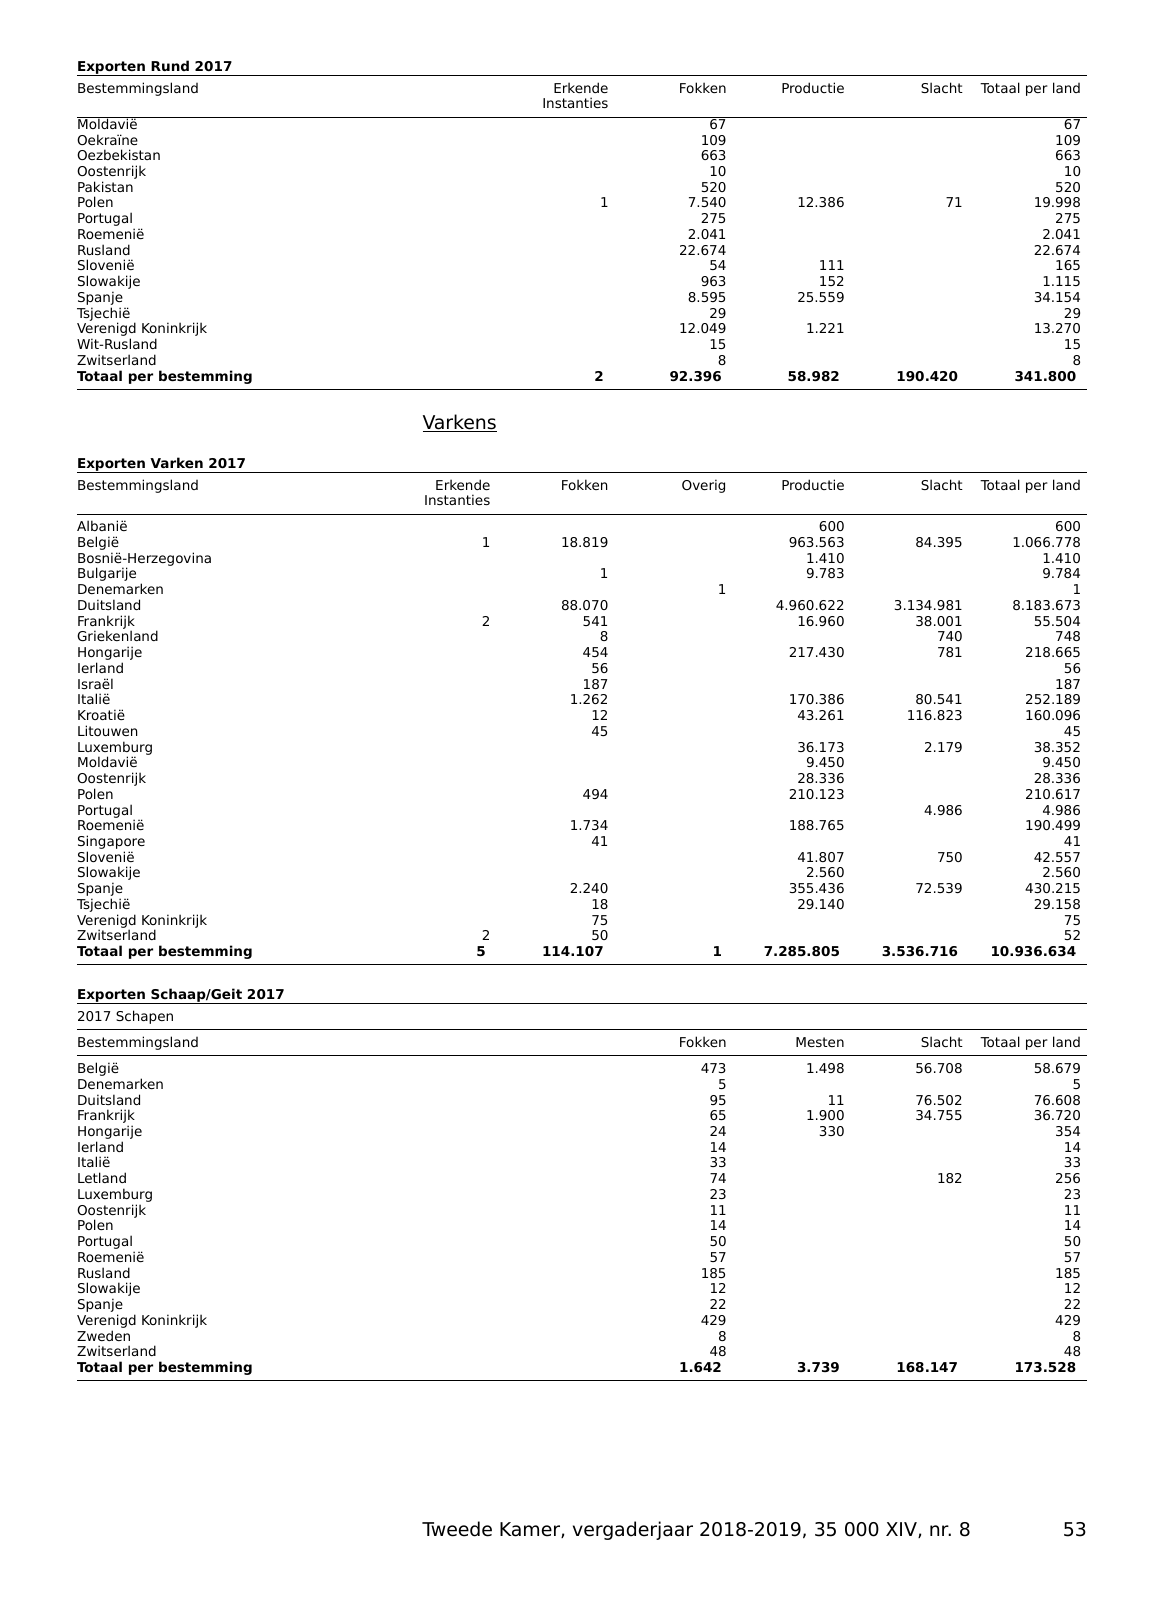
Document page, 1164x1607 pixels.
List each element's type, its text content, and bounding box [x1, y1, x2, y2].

table_cell 109 [614, 133, 732, 148]
table_cell 10 [614, 164, 732, 179]
table_cell [378, 755, 496, 771]
table_cell [614, 708, 732, 724]
table_cell [378, 724, 496, 739]
table_cell Erkende Instanties [378, 473, 496, 513]
table_cell 963 [614, 274, 732, 290]
table_cell [378, 566, 496, 582]
table_cell 1 [614, 944, 732, 964]
table_cell 22 [969, 1297, 1087, 1313]
table_cell 18.819 [496, 535, 614, 551]
table_cell [378, 897, 496, 912]
table_cell [732, 1250, 850, 1265]
table_cell 48 [969, 1344, 1087, 1360]
table_cell 65 [614, 1108, 732, 1124]
table_cell 8 [614, 1328, 732, 1344]
table_cell Oekraïne [77, 133, 496, 148]
table_cell 2 [496, 368, 614, 389]
table_cell [732, 1155, 850, 1171]
table_cell [732, 582, 850, 598]
table_cell 185 [969, 1265, 1087, 1281]
table_cell 1.066.778 [969, 535, 1087, 551]
table_cell 1 [496, 195, 614, 211]
table_cell 187 [496, 676, 614, 692]
table_cell [850, 133, 968, 148]
table_cell [732, 1004, 850, 1029]
table_cell 116.823 [850, 708, 968, 724]
table_cell Oostenrijk [77, 771, 378, 787]
table_cell [850, 551, 968, 566]
table_cell 114.107 [496, 944, 614, 964]
table_cell 2.240 [496, 881, 614, 897]
table_cell [496, 227, 614, 242]
table_cell [732, 1265, 850, 1281]
table_cell [496, 865, 614, 881]
table_cell Verenigd Koninkrijk [77, 321, 496, 337]
table_cell Denemarken [77, 1077, 614, 1092]
table_cell Rusland [77, 1265, 614, 1281]
table_cell [850, 180, 968, 195]
table_cell 10.936.634 [969, 944, 1087, 964]
table_cell 67 [969, 118, 1087, 132]
table_header Exporten Schaap/Geit 2017 [77, 987, 1087, 1003]
table_cell [378, 598, 496, 613]
table_cell [496, 337, 614, 353]
table_cell [378, 708, 496, 724]
table_cell 14 [614, 1140, 732, 1155]
table_cell [378, 551, 496, 566]
table_cell Slovenië [77, 850, 378, 865]
table_cell 43.261 [732, 708, 850, 724]
table_cell [850, 1203, 968, 1218]
table_cell 33 [969, 1155, 1087, 1171]
table_cell 3.536.716 [850, 944, 968, 964]
table_cell 430.215 [969, 881, 1087, 897]
table_cell [850, 1250, 968, 1265]
table_cell [378, 739, 496, 755]
table_cell 33 [614, 1155, 732, 1171]
table_cell Verenigd Koninkrijk [77, 913, 378, 928]
table_cell 9.783 [732, 566, 850, 582]
table_cell 50 [614, 1234, 732, 1250]
table_cell [732, 1313, 850, 1328]
table_cell [850, 274, 968, 290]
table_cell [850, 164, 968, 179]
table_cell Fokken [614, 76, 732, 117]
table_cell [378, 881, 496, 897]
table_cell Zwitserland [77, 928, 378, 944]
table_cell 740 [850, 629, 968, 645]
table_cell [732, 1234, 850, 1250]
table_cell Spanje [77, 290, 496, 305]
table_cell Fokken [614, 1030, 732, 1055]
table_cell 4.986 [850, 802, 968, 818]
table_cell [732, 928, 850, 944]
table_cell [850, 1344, 968, 1360]
table_cell [614, 598, 732, 613]
table_cell 56 [496, 661, 614, 676]
table_cell [850, 258, 968, 274]
table_cell Polen [77, 1218, 614, 1234]
table_cell 54 [614, 258, 732, 274]
table_cell 55.504 [969, 614, 1087, 629]
table_cell [614, 913, 732, 928]
table_cell 2.560 [969, 865, 1087, 881]
table_cell 190.420 [850, 368, 968, 389]
table_cell 188.765 [732, 818, 850, 834]
table_cell 109 [969, 133, 1087, 148]
table_cell 23 [614, 1187, 732, 1202]
table_cell Slacht [850, 473, 968, 513]
table_cell [732, 211, 850, 227]
table_cell 1.900 [732, 1108, 850, 1124]
table_cell [614, 645, 732, 661]
table_cell Singapore [77, 834, 378, 849]
table_cell Frankrijk [77, 614, 378, 629]
table_cell 95 [614, 1093, 732, 1108]
table_cell [850, 1297, 968, 1313]
table_cell 218.665 [969, 645, 1087, 661]
table_cell [378, 787, 496, 802]
table_cell 75 [969, 913, 1087, 928]
table_cell 29 [614, 305, 732, 321]
subtitle Varkens [422, 412, 1087, 434]
table_cell 56.708 [850, 1056, 968, 1077]
table_cell 182 [850, 1171, 968, 1187]
table_cell 256 [969, 1171, 1087, 1187]
table_cell 58.679 [969, 1056, 1087, 1077]
table_cell 8 [969, 353, 1087, 368]
table_cell 50 [969, 1234, 1087, 1250]
table_cell 28.336 [732, 771, 850, 787]
table_cell [732, 1187, 850, 1202]
table_cell [496, 164, 614, 179]
table_cell België [77, 535, 378, 551]
table_cell 2 [378, 928, 496, 944]
table_cell [378, 661, 496, 676]
table_cell 541 [496, 614, 614, 629]
table_cell Zwitserland [77, 1344, 614, 1360]
table_cell Italië [77, 1155, 614, 1171]
table_cell 52 [969, 928, 1087, 944]
table_cell 1.498 [732, 1056, 850, 1077]
table_cell [732, 243, 850, 258]
table_cell 7.285.805 [732, 944, 850, 964]
table_cell [496, 258, 614, 274]
table_cell Ierland [77, 661, 378, 676]
table_cell 2.179 [850, 739, 968, 755]
table_cell [732, 180, 850, 195]
table_cell 1.410 [969, 551, 1087, 566]
table_cell Slowakije [77, 274, 496, 290]
table_cell 494 [496, 787, 614, 802]
table_cell Mesten [732, 1030, 850, 1055]
table_cell 28.336 [969, 771, 1087, 787]
table_cell 520 [969, 180, 1087, 195]
table_cell 50 [496, 928, 614, 944]
table_cell [850, 353, 968, 368]
table_cell [732, 148, 850, 164]
table_cell [614, 515, 732, 535]
table_cell 4.986 [969, 802, 1087, 818]
table_cell Polen [77, 787, 378, 802]
table_cell [850, 1328, 968, 1344]
table_cell 354 [969, 1124, 1087, 1139]
table_cell [496, 243, 614, 258]
table_cell [732, 1344, 850, 1360]
table_cell [850, 1281, 968, 1297]
table_cell Productie [732, 473, 850, 513]
table_cell 29.140 [732, 897, 850, 912]
table_cell 1.221 [732, 321, 850, 337]
table_cell Oostenrijk [77, 164, 496, 179]
table_cell 1.642 [614, 1360, 732, 1380]
table_cell Frankrijk [77, 1108, 614, 1124]
table_cell Rusland [77, 243, 496, 258]
table_cell 1 [378, 535, 496, 551]
table_cell Bulgarije [77, 566, 378, 582]
table_cell [614, 692, 732, 708]
table_cell Oezbekistan [77, 148, 496, 164]
table_cell 36.173 [732, 739, 850, 755]
table_cell 14 [969, 1218, 1087, 1234]
table_cell [496, 771, 614, 787]
table_cell Totaal per land [969, 1030, 1087, 1055]
table_cell 1 [969, 582, 1087, 598]
table_cell [850, 1187, 968, 1202]
table_cell [378, 865, 496, 881]
table_cell [732, 1171, 850, 1187]
table_cell [732, 305, 850, 321]
table_cell 454 [496, 645, 614, 661]
table_cell [850, 321, 968, 337]
table_cell [732, 629, 850, 645]
table_cell [732, 337, 850, 353]
table_cell Litouwen [77, 724, 378, 739]
table_cell 170.386 [732, 692, 850, 708]
table_cell [496, 321, 614, 337]
table_cell [614, 629, 732, 645]
table_cell 7.540 [614, 195, 732, 211]
table_cell 187 [969, 676, 1087, 692]
table_cell 663 [614, 148, 732, 164]
table_cell Albanië [77, 515, 378, 535]
table_cell 57 [614, 1250, 732, 1265]
table_cell 11 [969, 1203, 1087, 1218]
table_cell 22 [614, 1297, 732, 1313]
table_cell Portugal [77, 802, 378, 818]
table_cell 330 [732, 1124, 850, 1139]
table_cell 22.674 [614, 243, 732, 258]
table_cell Letland [77, 1171, 614, 1187]
table_cell [614, 897, 732, 912]
table_cell [378, 771, 496, 787]
table_cell [732, 661, 850, 676]
table_cell [850, 305, 968, 321]
table_cell 74 [614, 1171, 732, 1187]
table_cell 781 [850, 645, 968, 661]
table_cell [614, 739, 732, 755]
table_cell 92.396 [614, 368, 732, 389]
table_cell 8 [614, 353, 732, 368]
table_cell [732, 1328, 850, 1344]
table_cell Slacht [850, 76, 968, 117]
table_cell [614, 928, 732, 944]
table_cell [732, 802, 850, 818]
table_cell 10 [969, 164, 1087, 179]
table_cell 24 [614, 1124, 732, 1139]
table_cell [496, 551, 614, 566]
table_cell Oostenrijk [77, 1203, 614, 1218]
table_cell 72.539 [850, 881, 968, 897]
table_cell [850, 724, 968, 739]
table_cell 663 [969, 148, 1087, 164]
table_cell Moldavië [77, 118, 496, 132]
table_cell 8 [969, 1328, 1087, 1344]
table_cell 600 [969, 515, 1087, 535]
table_cell 152 [732, 274, 850, 290]
table_cell [850, 582, 968, 598]
table_cell Slowakije [77, 865, 378, 881]
table_cell [850, 148, 968, 164]
table_cell [378, 515, 496, 535]
table_cell [614, 535, 732, 551]
table_cell [378, 913, 496, 928]
table_cell 41 [969, 834, 1087, 849]
table_cell 8 [496, 629, 614, 645]
table_cell Totaal per bestemming [77, 944, 378, 964]
table_cell 14 [969, 1140, 1087, 1155]
table_cell 963.563 [732, 535, 850, 551]
table_cell 76.608 [969, 1093, 1087, 1108]
table_cell [850, 1155, 968, 1171]
table_cell 71 [850, 195, 968, 211]
table_cell [732, 133, 850, 148]
table_cell 1 [614, 582, 732, 598]
table_cell Zweden [77, 1328, 614, 1344]
table_cell 15 [614, 337, 732, 353]
table_cell 57 [969, 1250, 1087, 1265]
table_cell 275 [969, 211, 1087, 227]
table_cell 1.262 [496, 692, 614, 708]
table_cell 173.528 [969, 1360, 1087, 1380]
table_cell [614, 802, 732, 818]
table_cell [496, 180, 614, 195]
table_cell [496, 290, 614, 305]
table_cell 1.115 [969, 274, 1087, 290]
table_cell [850, 897, 968, 912]
table_cell 45 [969, 724, 1087, 739]
table_cell [850, 1077, 968, 1092]
table_cell Luxemburg [77, 739, 378, 755]
table_cell 160.096 [969, 708, 1087, 724]
table_cell [496, 148, 614, 164]
table_cell 29 [969, 305, 1087, 321]
table_cell [496, 739, 614, 755]
table_cell 165 [969, 258, 1087, 274]
table_cell [614, 1004, 732, 1029]
table_cell Hongarije [77, 1124, 614, 1139]
table_cell Ierland [77, 1140, 614, 1155]
table_cell Overig [614, 473, 732, 513]
table_cell [850, 928, 968, 944]
table_cell 16.960 [732, 614, 850, 629]
table_cell [378, 802, 496, 818]
table_cell 2 [378, 614, 496, 629]
table_cell 42.557 [969, 850, 1087, 865]
table_header Exporten Varken 2017 [77, 456, 1087, 472]
table_cell 168.147 [850, 1360, 968, 1380]
table_cell Bestemmingsland [77, 76, 496, 117]
table_cell 58.982 [732, 368, 850, 389]
table_cell Hongarije [77, 645, 378, 661]
table_cell 12 [496, 708, 614, 724]
table_cell [614, 818, 732, 834]
table_cell [850, 1265, 968, 1281]
table_cell Slowakije [77, 1281, 614, 1297]
table_cell 8.183.673 [969, 598, 1087, 613]
table_cell [850, 227, 968, 242]
table_cell [850, 1313, 968, 1328]
table_cell [614, 661, 732, 676]
table_cell [496, 133, 614, 148]
table_cell Totaal per bestemming [77, 368, 496, 389]
table_cell [614, 787, 732, 802]
table_cell Bestemmingsland [77, 1030, 614, 1055]
table_cell [850, 755, 968, 771]
table_cell [378, 629, 496, 645]
table_cell 3.134.981 [850, 598, 968, 613]
table_cell 210.617 [969, 787, 1087, 802]
table_cell 2017 Schapen [77, 1004, 614, 1029]
table_cell 2.560 [732, 865, 850, 881]
table_cell [732, 1281, 850, 1297]
table_cell [850, 515, 968, 535]
table_cell [378, 676, 496, 692]
table_cell 88.070 [496, 598, 614, 613]
table_cell [732, 834, 850, 849]
table_cell 19.998 [969, 195, 1087, 211]
table_cell [850, 337, 968, 353]
table_cell [850, 1234, 968, 1250]
table_cell [614, 881, 732, 897]
table_cell 41.807 [732, 850, 850, 865]
table_cell [378, 818, 496, 834]
table_cell [496, 353, 614, 368]
table_cell 75 [496, 913, 614, 928]
table_cell 9.450 [732, 755, 850, 771]
table_cell [496, 582, 614, 598]
table_cell 25.559 [732, 290, 850, 305]
table_cell [850, 676, 968, 692]
table_cell Roemenië [77, 1250, 614, 1265]
table_cell 520 [614, 180, 732, 195]
table_cell 429 [969, 1313, 1087, 1328]
table_cell [496, 755, 614, 771]
table_cell [614, 614, 732, 629]
table_cell [732, 227, 850, 242]
table_cell 1 [496, 566, 614, 582]
table_cell [850, 566, 968, 582]
table_cell [850, 865, 968, 881]
table_cell [850, 290, 968, 305]
table_cell Polen [77, 195, 496, 211]
table_cell Totaal per land [969, 473, 1087, 513]
table_cell 80.541 [850, 692, 968, 708]
table_cell 210.123 [732, 787, 850, 802]
table_cell Moldavië [77, 755, 378, 771]
table_cell [732, 1297, 850, 1313]
table_cell [969, 1004, 1087, 1029]
table_cell 275 [614, 211, 732, 227]
table_cell [496, 305, 614, 321]
table_cell [850, 243, 968, 258]
table_cell 2.041 [969, 227, 1087, 242]
table_cell [496, 211, 614, 227]
table_cell [614, 850, 732, 865]
table_cell 252.189 [969, 692, 1087, 708]
table_cell Denemarken [77, 582, 378, 598]
table_header Exporten Rund 2017 [77, 59, 1087, 75]
table_cell 5 [614, 1077, 732, 1092]
table_cell [496, 515, 614, 535]
table_cell [614, 676, 732, 692]
table_cell 12.386 [732, 195, 850, 211]
table_cell [850, 1004, 968, 1029]
table_cell 45 [496, 724, 614, 739]
table_cell Israël [77, 676, 378, 692]
table_cell [732, 676, 850, 692]
table_cell Roemenië [77, 818, 378, 834]
table_cell 2.041 [614, 227, 732, 242]
table_cell [496, 118, 614, 132]
table_cell 13.270 [969, 321, 1087, 337]
table_cell [850, 118, 968, 132]
table_cell [614, 755, 732, 771]
table_cell Zwitserland [77, 353, 496, 368]
table_cell Portugal [77, 211, 496, 227]
table_cell 9.450 [969, 755, 1087, 771]
table_cell [614, 834, 732, 849]
table_cell [496, 802, 614, 818]
table_cell [850, 1140, 968, 1155]
table_cell [850, 913, 968, 928]
table_cell Fokken [496, 473, 614, 513]
table_cell 22.674 [969, 243, 1087, 258]
table_cell [732, 913, 850, 928]
table_cell 38.001 [850, 614, 968, 629]
table_cell Kroatië [77, 708, 378, 724]
table_cell 5 [378, 944, 496, 964]
table_cell [378, 850, 496, 865]
table_cell België [77, 1056, 614, 1077]
table_cell [732, 353, 850, 368]
table_cell Duitsland [77, 1093, 614, 1108]
table_cell 84.395 [850, 535, 968, 551]
table_cell 217.430 [732, 645, 850, 661]
table_cell [614, 566, 732, 582]
table_cell 1.734 [496, 818, 614, 834]
table_cell [850, 211, 968, 227]
table_cell Griekenland [77, 629, 378, 645]
table_cell 5 [969, 1077, 1087, 1092]
table_cell [732, 118, 850, 132]
table_cell 11 [732, 1093, 850, 1108]
table_cell [496, 274, 614, 290]
table_cell 4.960.622 [732, 598, 850, 613]
table_cell [850, 818, 968, 834]
table_cell 12 [614, 1281, 732, 1297]
table_cell 48 [614, 1344, 732, 1360]
table_cell 185 [614, 1265, 732, 1281]
table_cell [732, 1140, 850, 1155]
table_cell 11 [614, 1203, 732, 1218]
table_cell [850, 661, 968, 676]
table_cell 111 [732, 258, 850, 274]
table_cell 14 [614, 1218, 732, 1234]
table_cell Erkende Instanties [496, 76, 614, 117]
table_cell 12 [969, 1281, 1087, 1297]
table_cell 29.158 [969, 897, 1087, 912]
table_cell 67 [614, 118, 732, 132]
table_cell [732, 1077, 850, 1092]
table_cell 1.410 [732, 551, 850, 566]
table_cell 9.784 [969, 566, 1087, 582]
table_cell [378, 582, 496, 598]
table_cell [850, 834, 968, 849]
table_cell 76.502 [850, 1093, 968, 1108]
table_cell 355.436 [732, 881, 850, 897]
table_cell Slovenië [77, 258, 496, 274]
table_cell Totaal per bestemming [77, 1360, 614, 1380]
table_cell [850, 1124, 968, 1139]
table_cell 12.049 [614, 321, 732, 337]
table_cell [732, 1203, 850, 1218]
table_cell 748 [969, 629, 1087, 645]
table_cell Totaal per land [969, 76, 1087, 117]
table_cell 36.720 [969, 1108, 1087, 1124]
table_cell 23 [969, 1187, 1087, 1202]
table_cell 38.352 [969, 739, 1087, 755]
table_cell [614, 724, 732, 739]
table_cell [614, 551, 732, 566]
table_cell Portugal [77, 1234, 614, 1250]
table_cell [378, 645, 496, 661]
table_cell Roemenië [77, 227, 496, 242]
table_cell [378, 834, 496, 849]
table_cell Italië [77, 692, 378, 708]
table_cell Slacht [850, 1030, 968, 1055]
table_cell 473 [614, 1056, 732, 1077]
table_cell Tsjechië [77, 305, 496, 321]
table_cell Tsjechië [77, 897, 378, 912]
table_cell Duitsland [77, 598, 378, 613]
table_cell 3.739 [732, 1360, 850, 1380]
table_cell 41 [496, 834, 614, 849]
table_cell Pakistan [77, 180, 496, 195]
table_cell 18 [496, 897, 614, 912]
table_cell [850, 771, 968, 787]
table_cell 190.499 [969, 818, 1087, 834]
table_cell [850, 1218, 968, 1234]
table_cell [732, 164, 850, 179]
table_cell 34.755 [850, 1108, 968, 1124]
table_cell Productie [732, 76, 850, 117]
table_cell Spanje [77, 1297, 614, 1313]
table_cell Spanje [77, 881, 378, 897]
table_cell Bestemmingsland [77, 473, 378, 513]
table_cell [850, 787, 968, 802]
table_cell 750 [850, 850, 968, 865]
table_cell [732, 724, 850, 739]
table_cell 15 [969, 337, 1087, 353]
table_cell Bosnië-Herzegovina [77, 551, 378, 566]
table_cell 56 [969, 661, 1087, 676]
table_cell Verenigd Koninkrijk [77, 1313, 614, 1328]
table_cell 429 [614, 1313, 732, 1328]
table_cell [614, 865, 732, 881]
table_cell Wit-Rusland [77, 337, 496, 353]
table_cell 600 [732, 515, 850, 535]
table_cell [378, 692, 496, 708]
table_cell 34.154 [969, 290, 1087, 305]
table_cell [732, 1218, 850, 1234]
table_cell 341.800 [969, 368, 1087, 389]
table_cell [614, 771, 732, 787]
table_cell 8.595 [614, 290, 732, 305]
table_cell Luxemburg [77, 1187, 614, 1202]
table_cell [496, 850, 614, 865]
